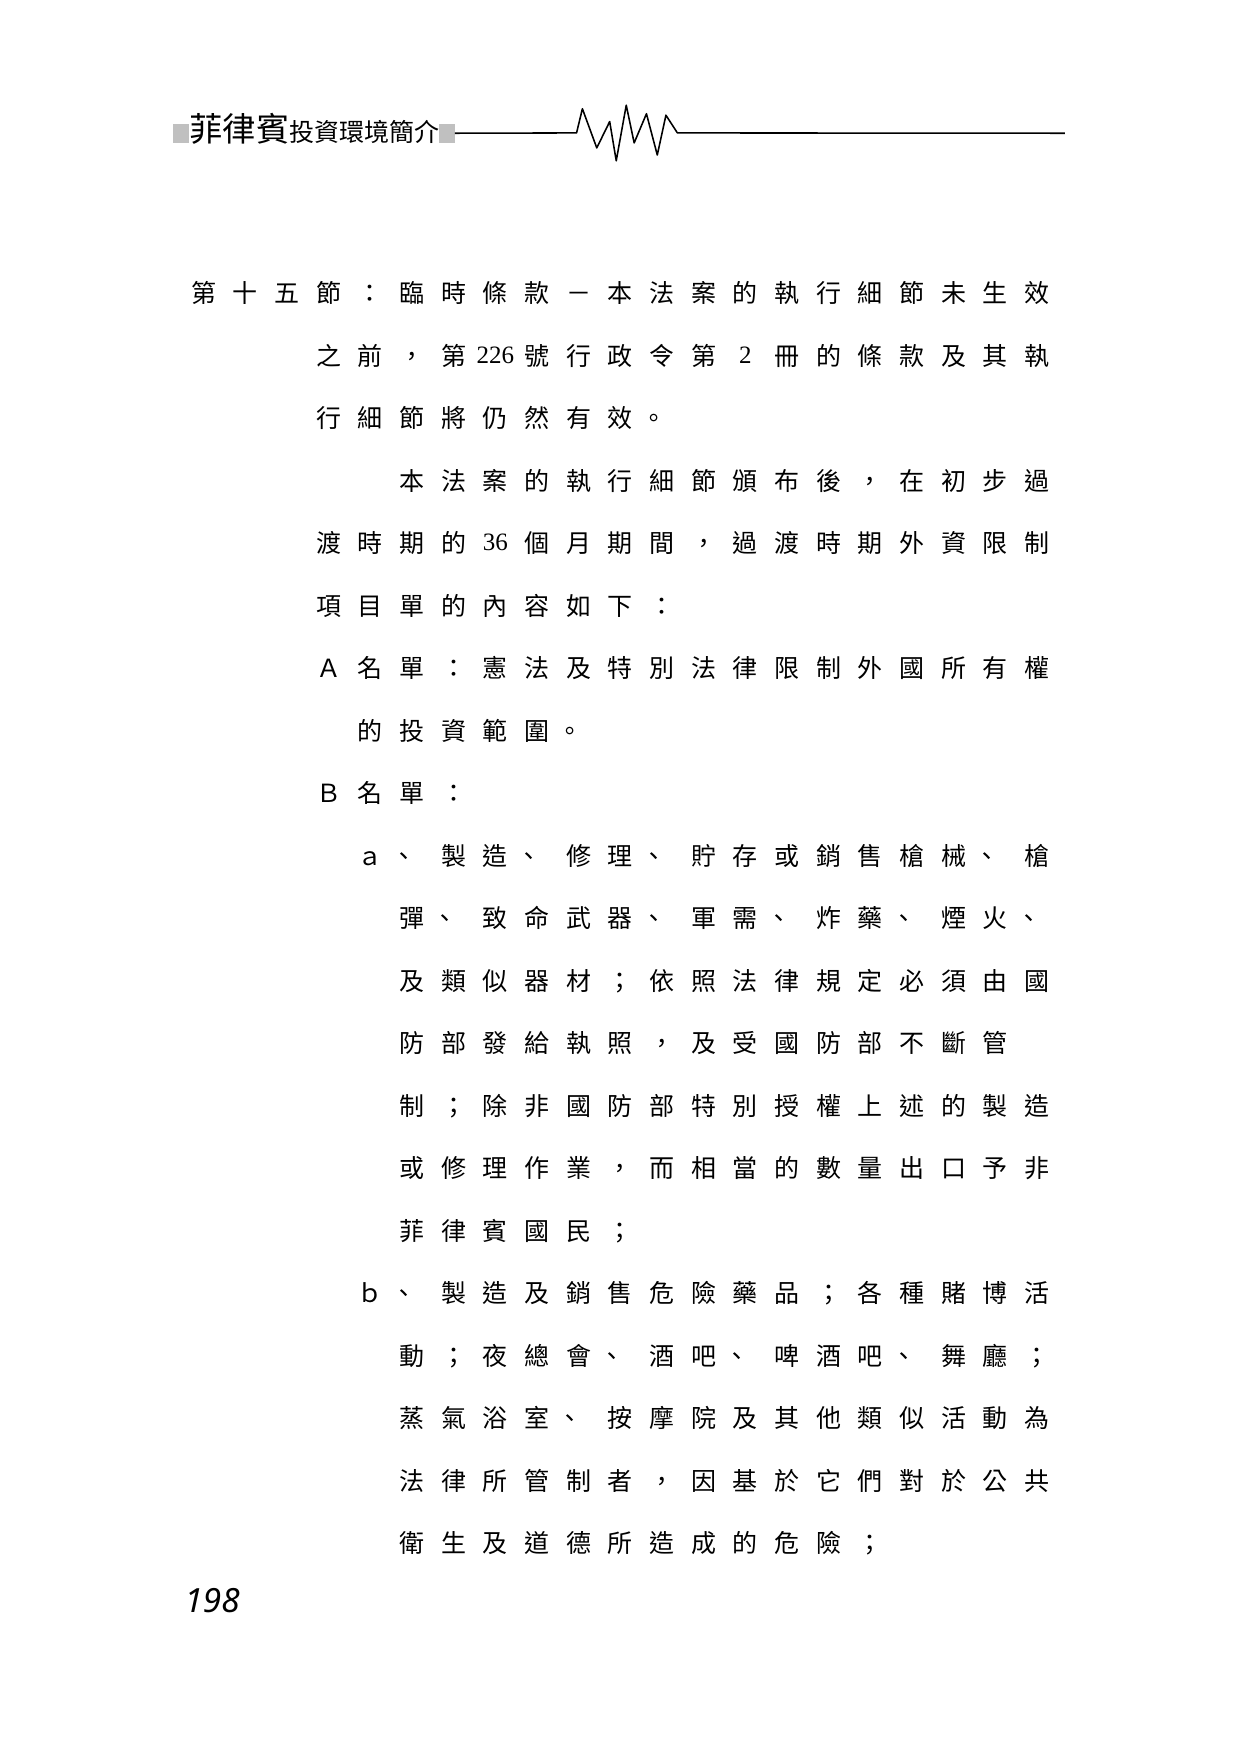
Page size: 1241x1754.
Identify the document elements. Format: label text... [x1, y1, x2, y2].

text ａ、製造、修理、貯存或銷售槍械、槍彈、致命武器、軍需、炸藥、煙火、及類似器材；依照法律規定必須由國防部發給執照，及受國防部不斷管制；除非國防部特別授權上述的製造或修理作業，而相當的數量出口予非菲律賓國民； [330, 813, 1058, 1250]
text Ａ名單：憲法及特別法律限制外國所有權的投資範圍。 [306, 625, 1058, 750]
text ｂ、製造及銷售危險藥品；各種賭博活動；夜總會、酒吧、啤酒吧、舞廳；蒸氣浴室、按摩院及其他類似活動為法律所管制者，因基於它們對於公共衛生及道德所造成的危險； [330, 1250, 1058, 1563]
text Ｂ名單： [306, 750, 1058, 813]
text 本法案的執行細節頒布後，在初步過渡時期的36個月期間，過渡時期外資限制項目單的內容如下： [306, 438, 1058, 625]
text 第十五節：臨時條款－本法案的執行細節未生效之前，第226號行政令第2冊的條款及其執行細節將仍然有效。 [183, 250, 1058, 438]
